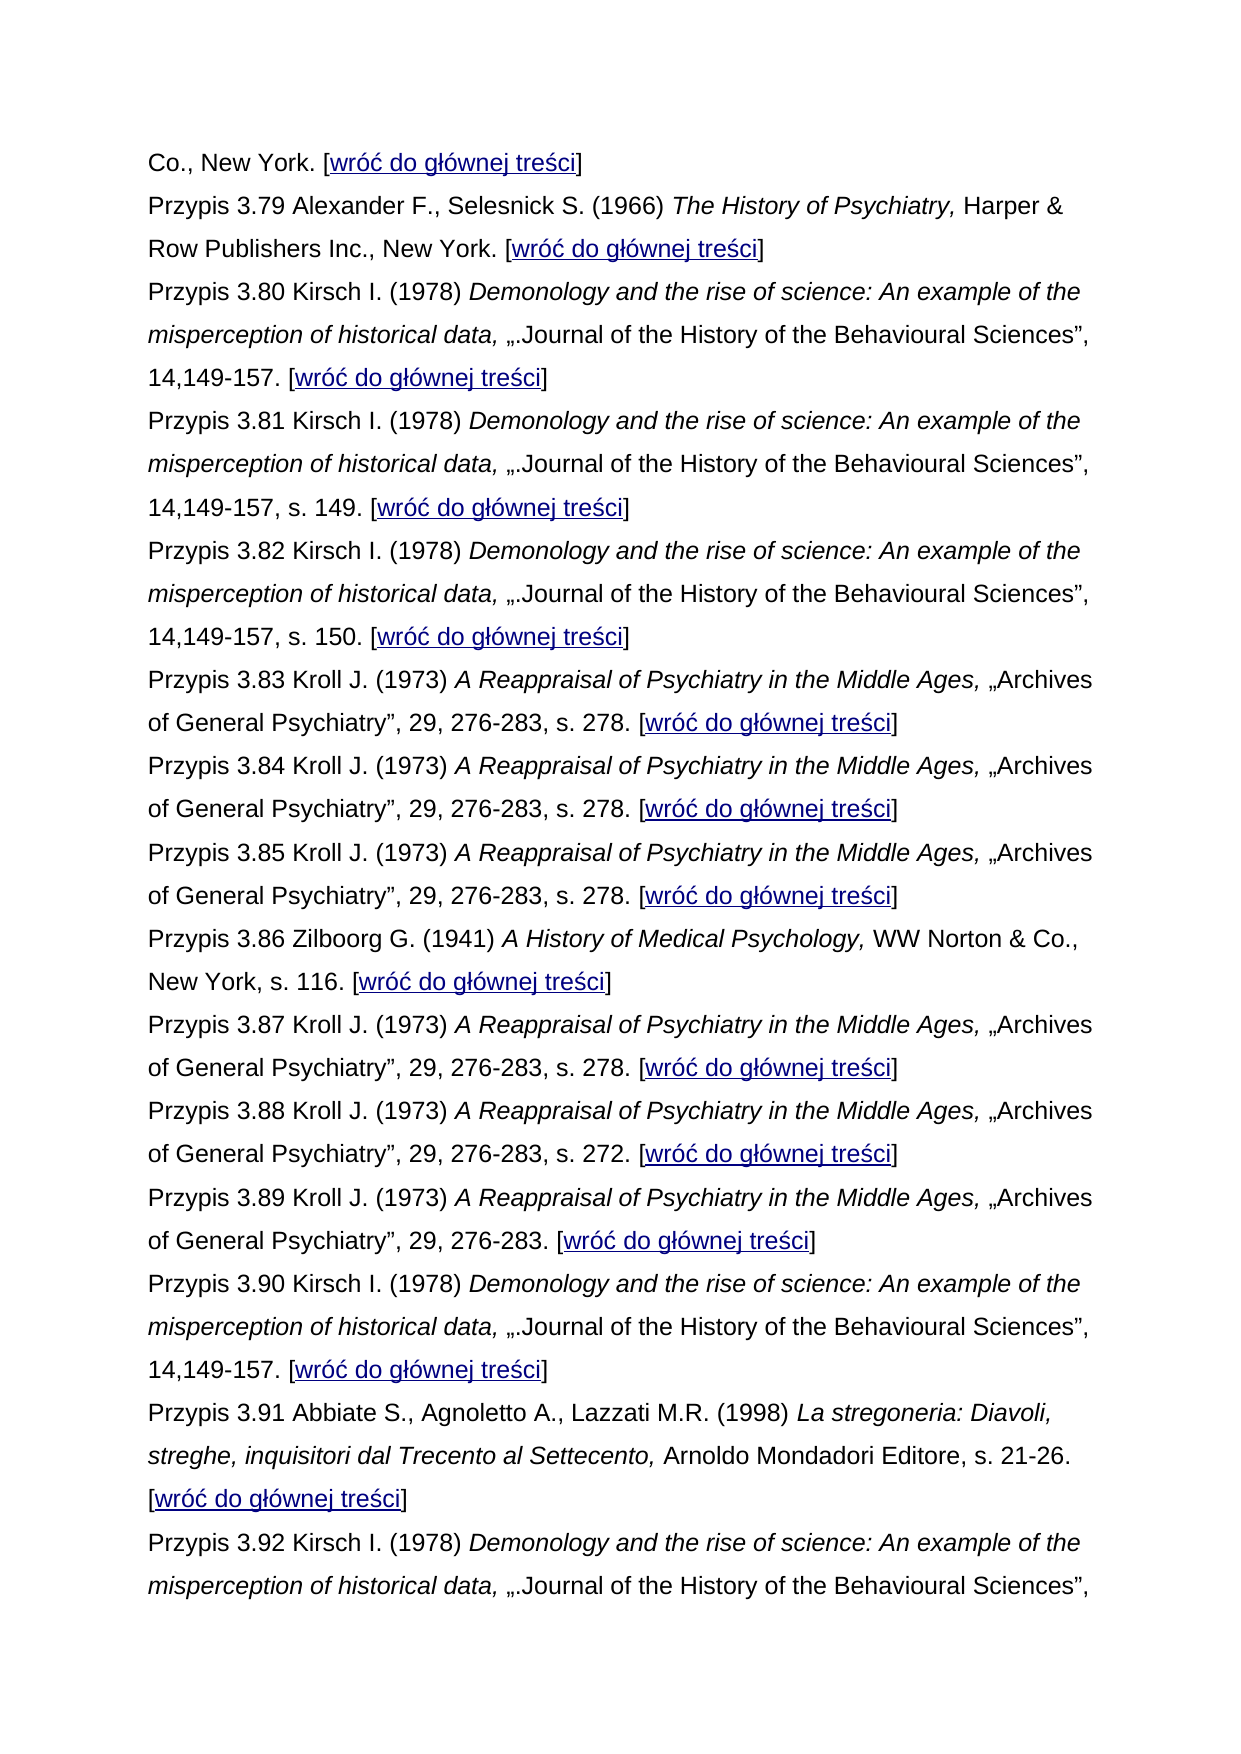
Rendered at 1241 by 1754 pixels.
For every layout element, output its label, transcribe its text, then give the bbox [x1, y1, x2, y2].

text Przypis 3.82 Kirsch I. (1978) Demonology and the rise of science: An example of the misperception of historical data, „.Journal of the History of the Behavioural Sciences”, 14,149-157, s. 150. [wróć do głównej treści] [148, 536, 1093, 651]
text Przypis 3.88 Kroll J. (1973) A Reappraisal of Psychiatry in the Middle Ages, „Archives of General Psychiatry”, 29, 276-283, s. 272. [wróć do głównej treści] [148, 1096, 1093, 1168]
text Przypis 3.86 Zilboorg G. (1941) A History of Medical Psychology, WW Norton & Co., New York, s. 116. [wróć do głównej treści] [148, 924, 1093, 996]
text Przypis 3.81 Kirsch I. (1978) Demonology and the rise of science: An example of the misperception of historical data, „.Journal of the History of the Behavioural Sciences”, 14,149-157, s. 149. [wróć do głównej treści] [148, 406, 1093, 521]
text Przypis 3.83 Kroll J. (1973) A Reappraisal of Psychiatry in the Middle Ages, „Archives of General Psychiatry”, 29, 276-283, s. 278. [wróć do głównej treści] [148, 665, 1093, 737]
text Przypis 3.89 Kroll J. (1973) A Reappraisal of Psychiatry in the Middle Ages, „Archives of General Psychiatry”, 29, 276-283. [wróć do głównej treści] [148, 1183, 1093, 1254]
text Przypis 3.92 Kirsch I. (1978) Demonology and the rise of science: An example of the misperception of historical data, „.Journal of the History of the Behavioural Sciences”, [148, 1528, 1093, 1599]
text Przypis 3.85 Kroll J. (1973) A Reappraisal of Psychiatry in the Middle Ages, „Archives of General Psychiatry”, 29, 276-283, s. 278. [wróć do głównej treści] [148, 838, 1093, 909]
text Przypis 3.87 Kroll J. (1973) A Reappraisal of Psychiatry in the Middle Ages, „Archives of General Psychiatry”, 29, 276-283, s. 278. [wróć do głównej treści] [148, 1010, 1093, 1082]
text Przypis 3.80 Kirsch I. (1978) Demonology and the rise of science: An example of the misperception of historical data, „.Journal of the History of the Behavioural Sciences”, 14,149-157. [wróć do głównej treści] [148, 277, 1093, 392]
text Przypis 3.90 Kirsch I. (1978) Demonology and the rise of science: An example of the misperception of historical data, „.Journal of the History of the Behavioural Sciences”, 14,149-157. [wróć do głównej treści] [148, 1269, 1093, 1384]
text Przypis 3.91 Abbiate S., Agnoletto A., Lazzati M.R. (1998) La stregoneria: Diavoli, streghe, inquisitori dal Trecento al Settecento, Arnoldo Mondadori Editore, s. 21-26. [wróć do głównej treści] [148, 1398, 1093, 1513]
text Przypis 3.84 Kroll J. (1973) A Reappraisal of Psychiatry in the Middle Ages, „Archives of General Psychiatry”, 29, 276-283, s. 278. [wróć do głównej treści] [148, 751, 1093, 823]
text Przypis 3.79 Alexander F., Selesnick S. (1966) The History of Psychiatry, Harper & Row Publishers Inc., New York. [wróć do głównej treści] [148, 191, 1093, 263]
text Co., New York. [wróć do głównej treści] [148, 148, 1093, 176]
